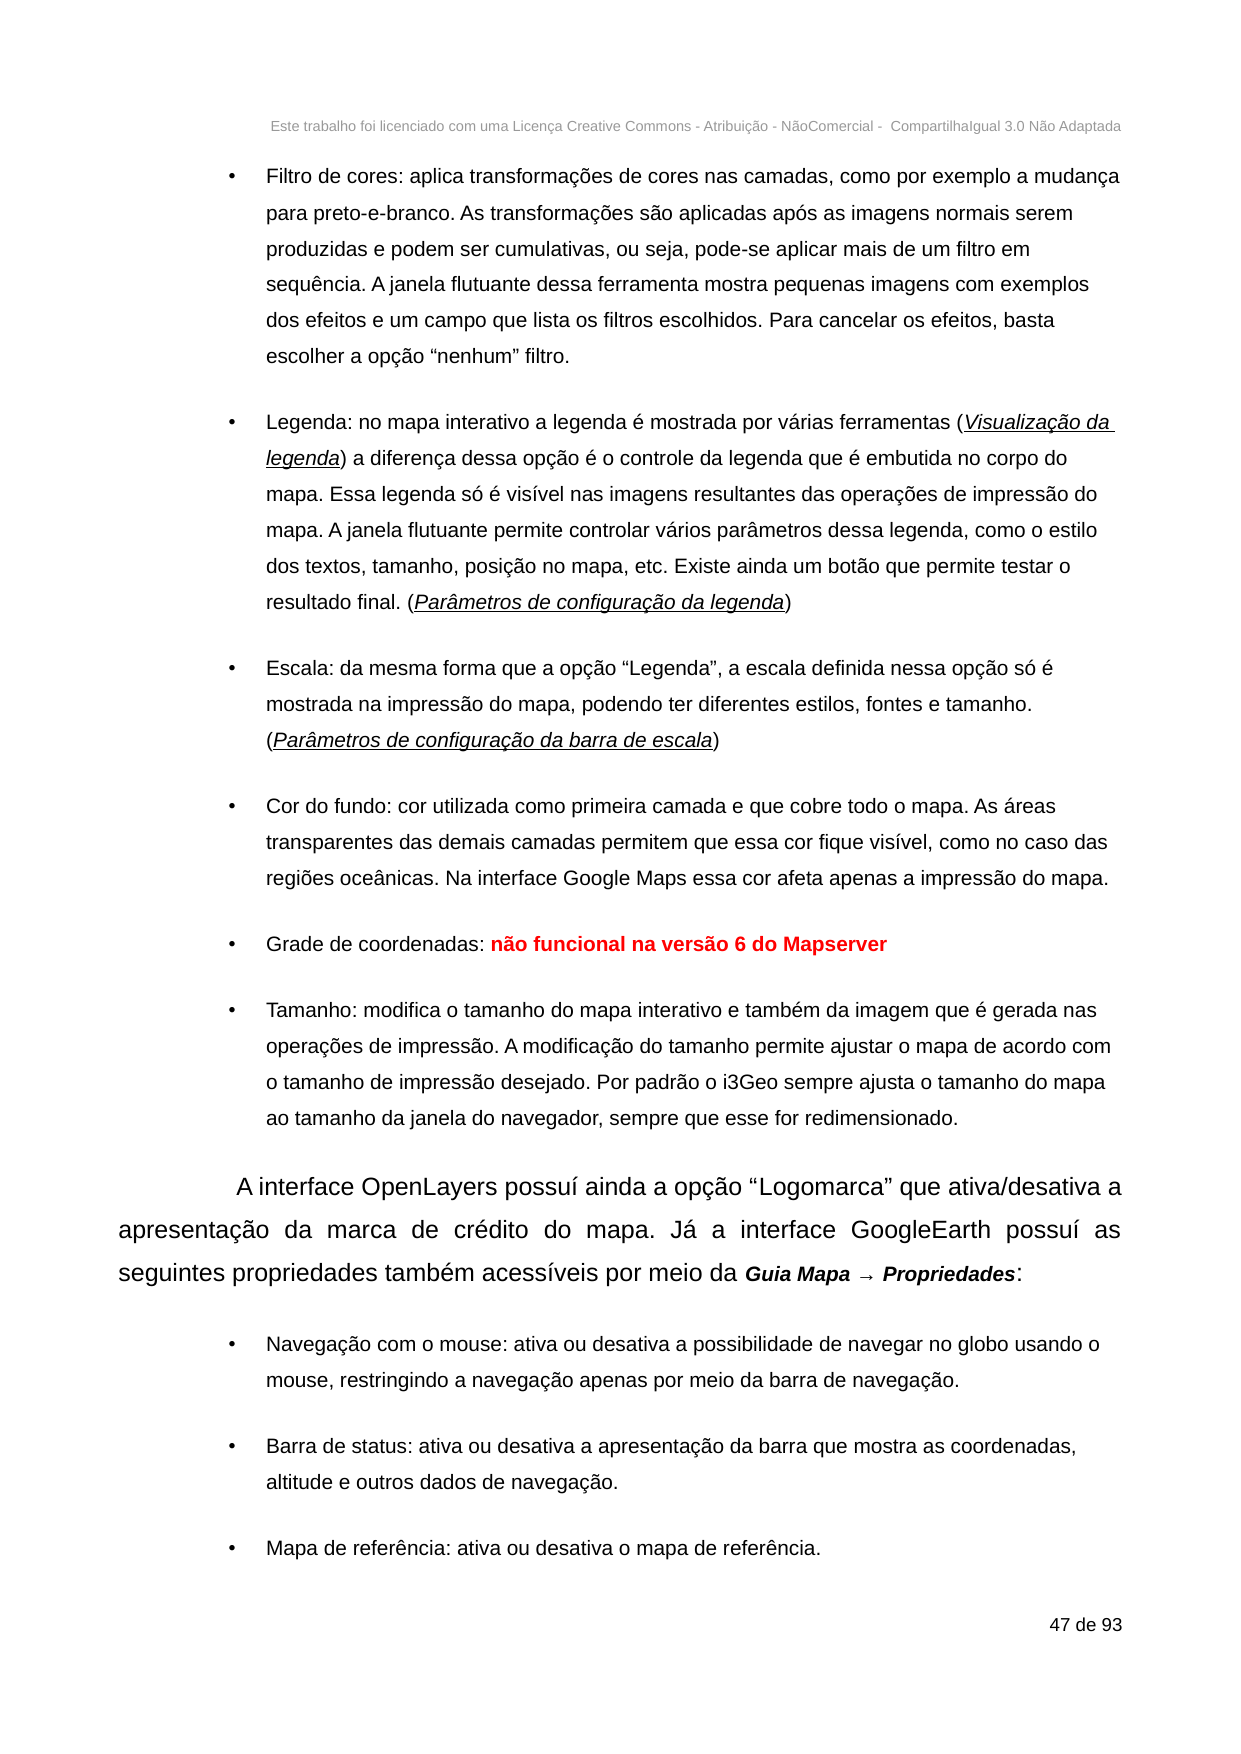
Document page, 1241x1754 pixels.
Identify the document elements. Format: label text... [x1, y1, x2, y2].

text A interface OpenLayers possuí ainda a opção “Logomarca” que ativa/desativa a apresentação da marca de crédito do mapa. Já a interface GoogleEarth possuí as seguintes propriedades também acessíveis por meio da Guia Mapa → propriedades: [118, 1172, 1122, 1287]
list Mapa de referência: ativa ou desativa o mapa de referência. [228, 1536, 1122, 1560]
list Escala: da mesma forma que a opção “Legenda”, a escala definida nessa opção só é mostrada na impressão do mapa, podendo ter diferentes estilos, fontes e tamanho. (Parâmetros de configuração da barra de escala) [228, 656, 1122, 752]
list Legenda: no mapa interativo a legenda é mostrada por várias ferramentas (Visualização da legenda) a diferença dessa opção é o controle da legenda que é embutida no corpo do mapa. Essa legenda só é visível nas imagens resultantes das operações de impressão do mapa. A janela flutuante permite controlar vários parâmetros dessa legenda, como o estilo dos textos, tamanho, posição no mapa, etc. Existe ainda um botão que permite testar o resultado final. (Parâmetros de configuração da legenda) [228, 410, 1122, 614]
list Navegação com o mouse: ativa ou desativa a possibilidade de navegar no globo usando o mouse, restringindo a navegação apenas por meio da barra de navegação. [228, 1332, 1122, 1392]
list Barra de status: ativa ou desativa a apresentação da barra que mostra as coordenadas, altitude e outros dados de navegação. [228, 1434, 1122, 1494]
list Grade de coordenadas: não funcional na versão 6 do Mapserver [228, 932, 1122, 956]
list Filtro de cores: aplica transformações de cores nas camadas, como por exemplo a mudança para preto-e-branco. As transformações são aplicadas após as imagens normais serem produzidas e podem ser cumulativas, ou seja, pode-se aplicar mais de um filtro em sequência. A janela flutuante dessa ferramenta mostra pequenas imagens com exemplos dos efeitos e um campo que lista os filtros escolhidos. Para cancelar os efeitos, basta escolher a opção “nenhum” filtro. [228, 164, 1122, 368]
list Cor do fundo: cor utilizada como primeira camada e que cobre todo o mapa. As áreas transparentes das demais camadas permitem que essa cor fique visível, como no caso das regiões oceânicas. Na interface Google Maps essa cor afeta apenas a impressão do mapa. [228, 794, 1122, 890]
list Tamanho: modifica o tamanho do mapa interativo e também da imagem que é gerada nas operações de impressão. A modificação do tamanho permite ajustar o mapa de acordo com o tamanho de impressão desejado. Por padrão o i3Geo sempre ajusta o tamanho do mapa ao tamanho da janela do navegador, sempre que esse for redimensionado. [228, 998, 1122, 1130]
